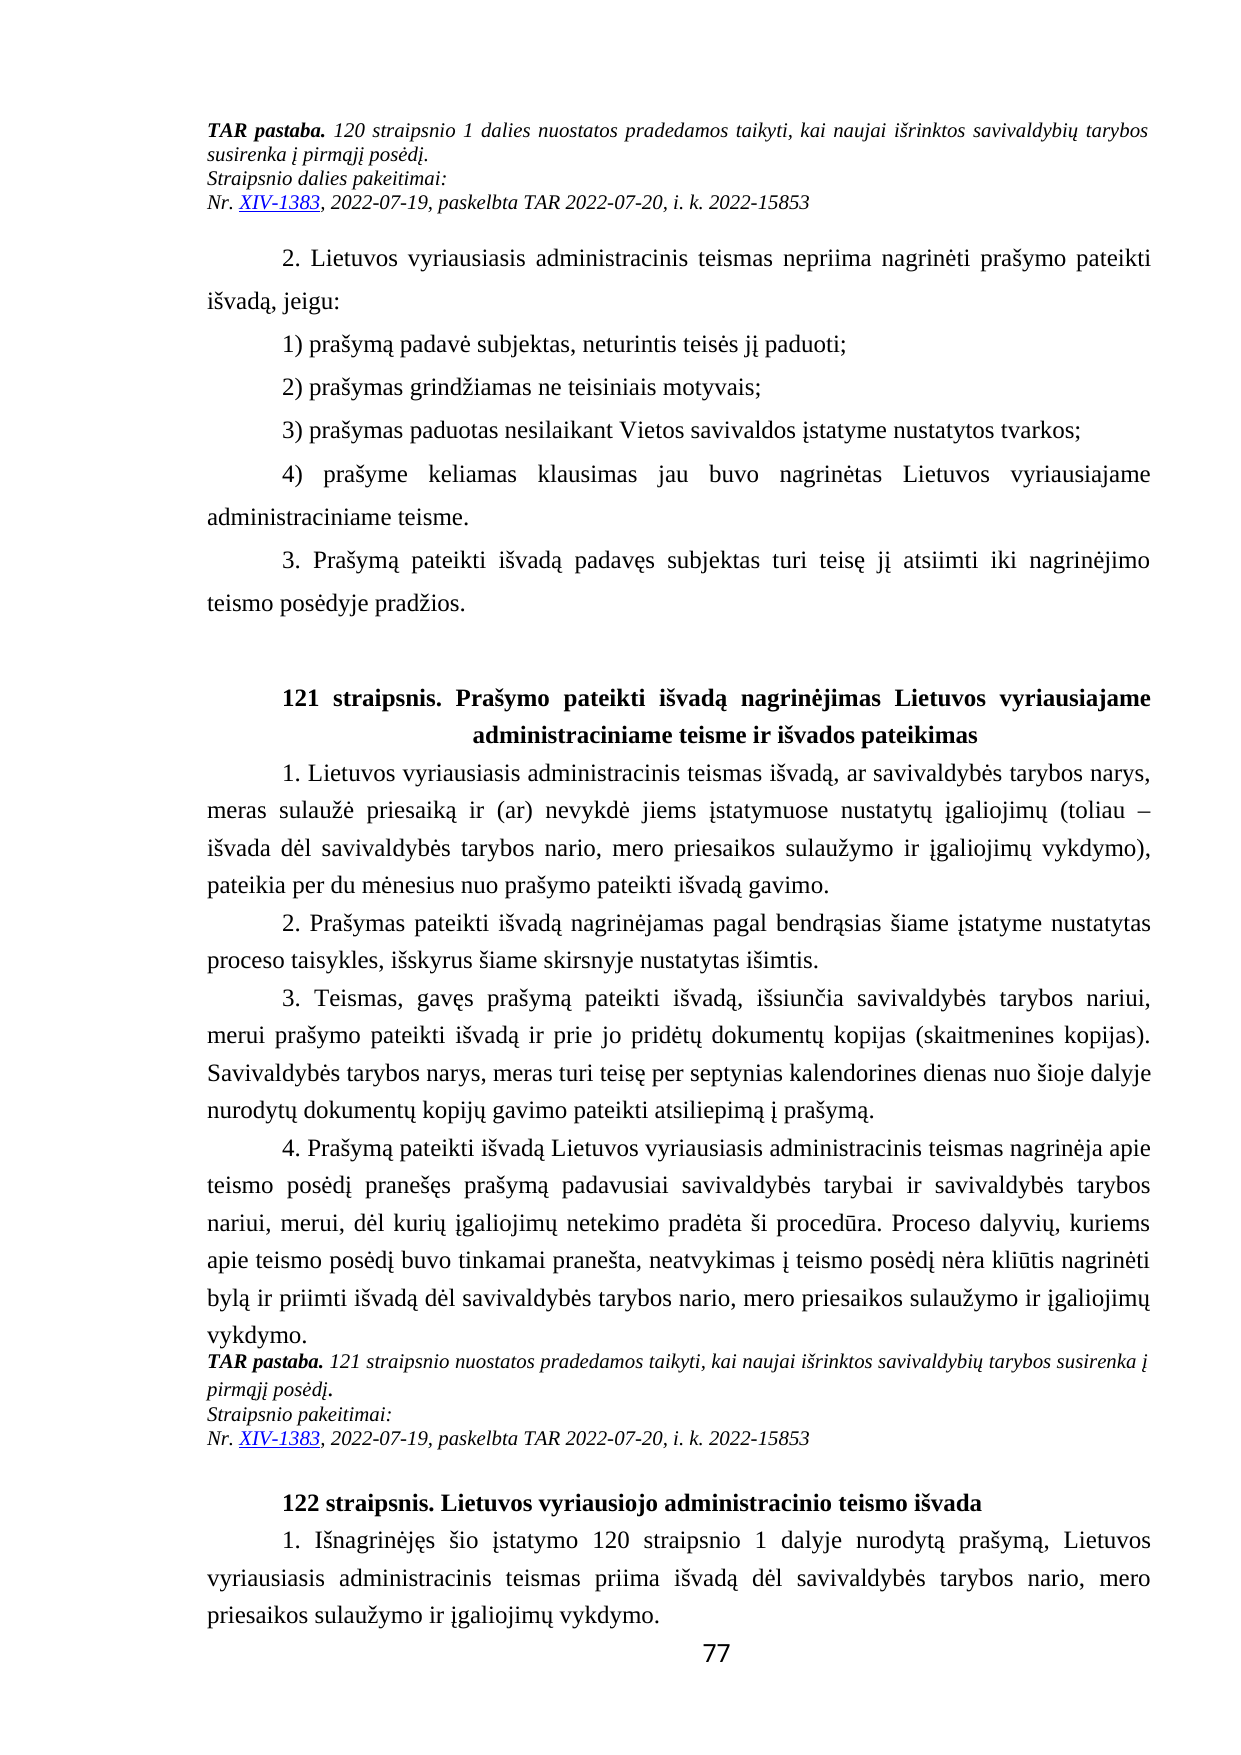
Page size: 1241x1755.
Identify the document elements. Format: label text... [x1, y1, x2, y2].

text 3. Teismas, gavęs prašymą pateikti išvadą, išsiunčia savivaldybės tarybos nariui, merui prašymo pateikti išvadą ir prie jo pridėtų dokumentų kopijas (skaitmenines kopijas). Savivaldybės tarybos narys, meras turi teisę per septynias kalendorines dienas nuo šioje dalyje nurodytų dokumentų kopijų gavimo pateikti atsiliepimą į prašymą. [207, 974, 1152, 1124]
text 121 straipsnis. Prašymo pateikti išvadą nagrinėjimas Lietuvos vyriausiajame administraciniame teisme ir išvados pateikimas [282, 674, 1152, 749]
text 1) prašymą padavė subjektas, neturintis teisės jį paduoti; [207, 329, 1152, 358]
text TAR pastaba. 121 straipsnio nuostatos pradedamos taikyti, kai naujai išrinktos savivaldybių tarybos susirenka į pirmąjį posėdį. [207, 1349, 1152, 1402]
text Nr. XIV-1383, 2022-07-19, paskelbta TAR 2022-07-20, i. k. 2022-15853 [207, 1426, 1152, 1450]
text 1. Lietuvos vyriausiasis administracinis teismas išvadą, ar savivaldybės tarybos narys, meras sulaužė priesaiką ir (ar) nevykdė jiems įstatymuose nustatytų įgaliojimų (toliau – išvada dėl savivaldybės tarybos nario, mero priesaikos sulaužymo ir įgaliojimų vykdymo), pateikia per du mėnesius nuo prašymo pateikti išvadą gavimo. [207, 749, 1152, 899]
text Straipsnio dalies pakeitimai: [207, 166, 1152, 190]
text Nr. XIV-1383, 2022-07-19, paskelbta TAR 2022-07-20, i. k. 2022-15853 [207, 190, 1152, 214]
text 2. Lietuvos vyriausiasis administracinis teismas nepriima nagrinėti prašymo pateikti išvadą, jeigu: [207, 243, 1152, 315]
text 3. Prašymą pateikti išvadą padavęs subjektas turi teisę jį atsiimti iki nagrinėjimo teismo posėdyje pradžios. [207, 545, 1152, 617]
text 4) prašyme keliamas klausimas jau buvo nagrinėtas Lietuvos vyriausiajame administraciniame teisme. [207, 459, 1152, 531]
text TAR pastaba. 120 straipsnio 1 dalies nuostatos pradedamos taikyti, kai naujai išrinktos savivaldybių tarybos susirenka į pirmąjį posėdį. [207, 118, 1152, 166]
text 1. Išnagrinėjęs šio įstatymo 120 straipsnio 1 dalyje nurodytą prašymą, Lietuvos vyriausiasis administracinis teismas priima išvadą dėl savivaldybės tarybos nario, mero priesaikos sulaužymo ir įgaliojimų vykdymo. [207, 1517, 1152, 1629]
text 122 straipsnis. Lietuvos vyriausiojo administracinio teismo išvada [207, 1479, 1152, 1517]
text 3) prašymas paduotas nesilaikant Vietos savivaldos įstatyme nustatytos tvarkos; [207, 416, 1152, 444]
text 2. Prašymas pateikti išvadą nagrinėjamas pagal bendrąsias šiame įstatyme nustatytas proceso taisykles, išskyrus šiame skirsnyje nustatytas išimtis. [207, 899, 1152, 974]
text 2) prašymas grindžiamas ne teisiniais motyvais; [207, 372, 1152, 401]
text Straipsnio pakeitimai: [207, 1402, 1152, 1426]
text 4. Prašymą pateikti išvadą Lietuvos vyriausiasis administracinis teismas nagrinėja apie teismo posėdį pranešęs prašymą padavusiai savivaldybės tarybai ir savivaldybės tarybos nariui, merui, dėl kurių įgaliojimų netekimo pradėta ši procedūra. Proceso dalyvių, kuriems apie teismo posėdį buvo tinkamai pranešta, neatvykimas į teismo posėdį nėra kliūtis nagrinėti bylą ir priimti išvadą dėl savivaldybės tarybos nario, mero priesaikos sulaužymo ir įgaliojimų vykdymo. [207, 1124, 1152, 1349]
